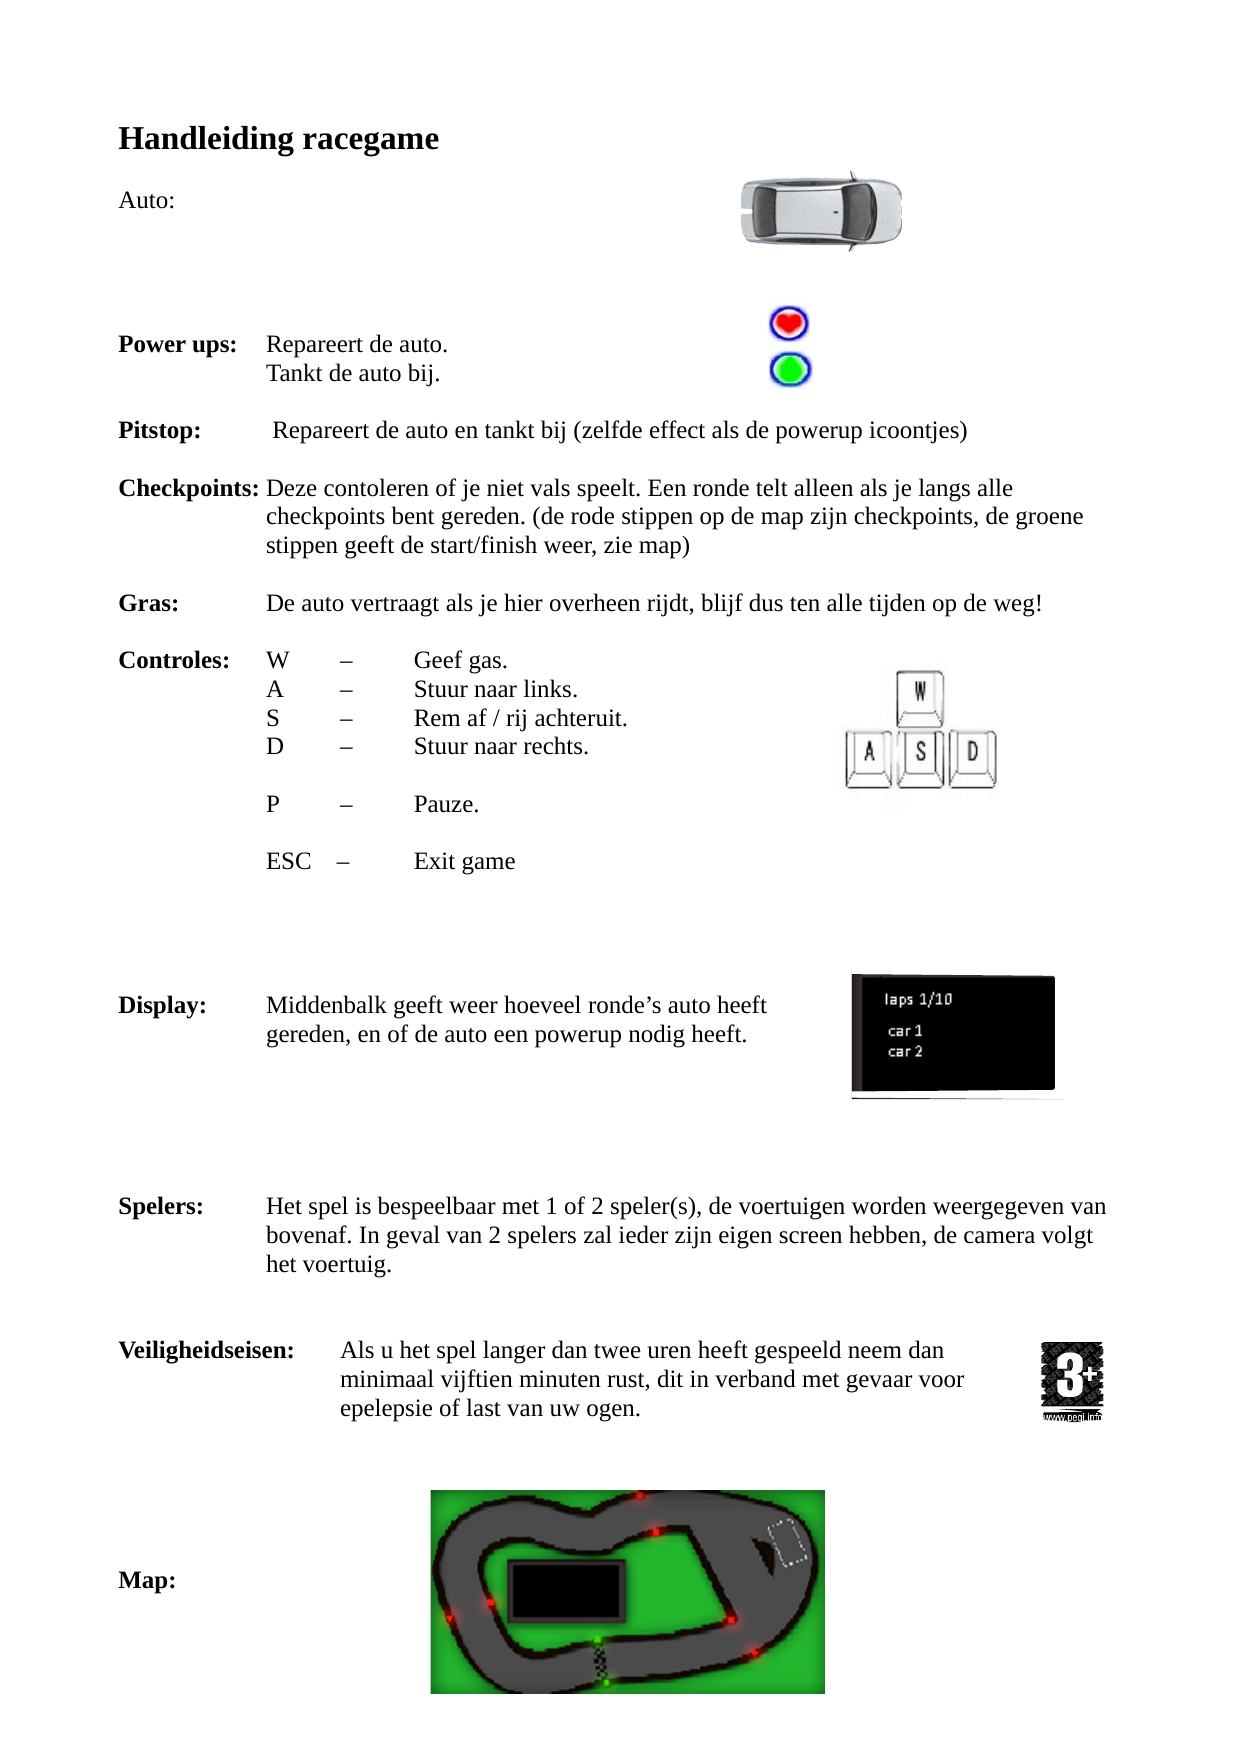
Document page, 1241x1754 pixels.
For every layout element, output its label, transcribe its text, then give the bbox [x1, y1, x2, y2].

text Controles: W – Geef gas. [118, 645, 1122, 674]
text [1055, 990, 1122, 1048]
text Display: Middenbalk geeft weer hoeveel ronde’s auto heeft gereden, en of de auto een powerup nodig heeft. [118, 990, 851, 1048]
text Map: [118, 1565, 430, 1594]
text [1019, 731, 1122, 760]
text A – Stuur naar links. S – Rem af / rij achteruit. [118, 674, 836, 731]
text [825, 1565, 1122, 1594]
text [899, 185, 1122, 214]
text Gras: De auto vertraagt als je hier overheen rijdt, blijf dus ten alle tijden op de weg! [118, 588, 1122, 616]
text Power ups: Repareert de auto. Tankt de auto bij. [118, 329, 757, 386]
text D – Stuur naar rechts. [118, 731, 836, 760]
text ESC – Exit game [192, 846, 1122, 875]
text Handleiding racegame [118, 118, 1122, 156]
text [827, 329, 1122, 386]
text Auto: [118, 185, 752, 214]
text Pitstop: Repareert de auto en tankt bij (zelfde effect als de powerup icoontjes) [118, 415, 1122, 444]
text [1019, 674, 1122, 731]
text Checkpoints: Deze contoleren of je niet vals speelt. Een ronde telt alleen als je langs alle checkpoints bent gereden. (de rode stippen op de map zijn checkpoints, de groene stippen geeft de start/finish weer, zie map) [118, 473, 1122, 559]
text Spelers: Het spel is bespeelbaar met 1 of 2 speler(s), de voertuigen worden weergegeven van bovenaf. In geval van 2 spelers zal ieder zijn eigen screen hebben, de camera volgt het voertuig. [118, 1191, 1122, 1278]
text P – Pauze. [118, 789, 1122, 818]
text Veiligheidseisen: Als u het spel langer dan twee uren heeft gespeeld neem dan minimaal vijftien minuten rust, dit in verband met gevaar voor epelepsie of last van uw ogen. [118, 1335, 1122, 1421]
